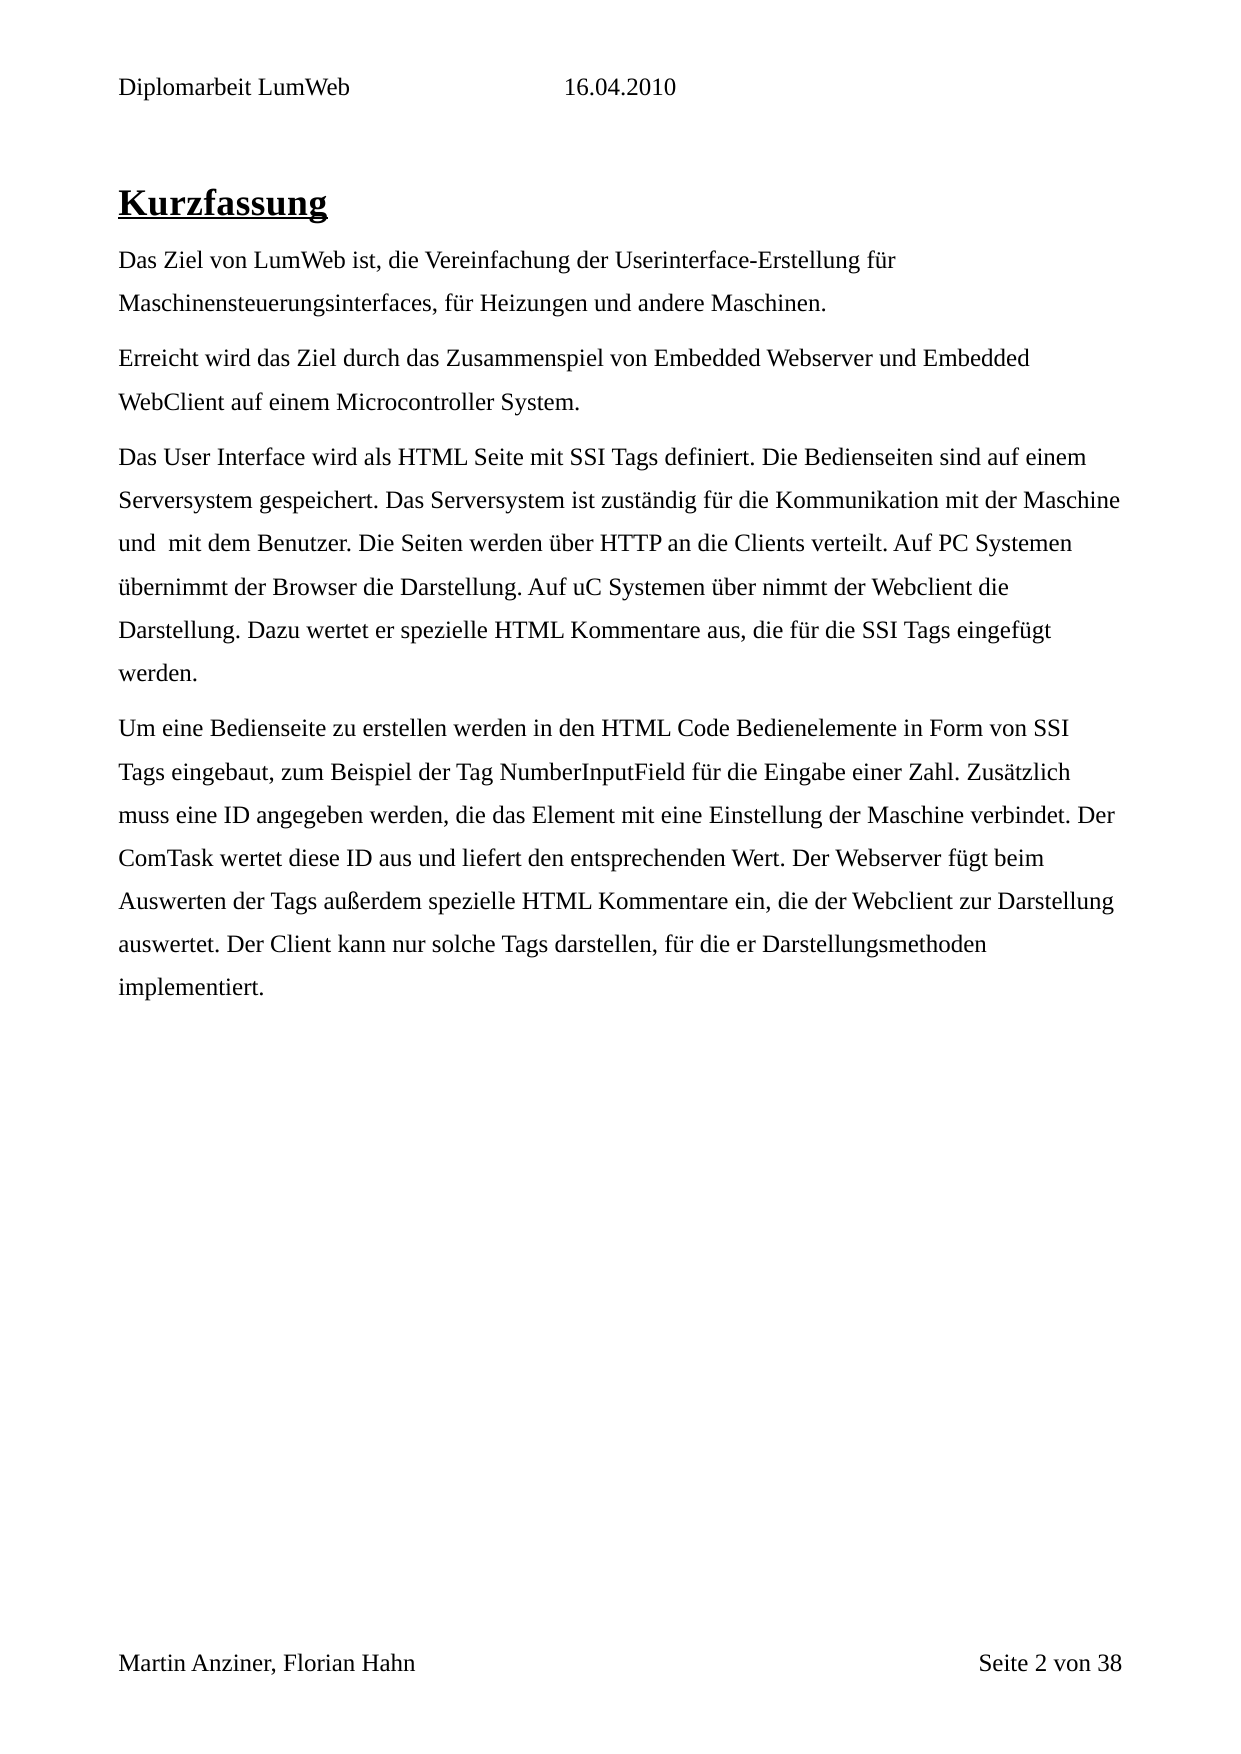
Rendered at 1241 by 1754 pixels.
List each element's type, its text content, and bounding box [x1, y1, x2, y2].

text Um eine Bedienseite zu erstellen werden in den HTML Code Bedienelemente in Form von SSI Tags eingebaut, zum Beispiel der Tag NumberInputField für die Eingabe einer Zahl. Zusätzlich muss eine ID angegeben werden, die das Element mit eine Einstellung der Maschine verbindet. Der ComTask wertet diese ID aus und liefert den entsprechenden Wert. Der Webserver fügt beim Auswerten der Tags außerdem spezielle HTML Kommentare ein, die der Webclient zur Darstellung auswertet. Der Client kann nur solche Tags darstellen, für die er Darstellungsmethoden implementiert. [118, 713, 1122, 1001]
text Das User Interface wird als HTML Seite mit SSI Tags definiert. Die Bedienseiten sind auf einem Serversystem gespeichert. Das Serversystem ist zuständig für die Kommunikation mit der Maschine und mit dem Benutzer. Die Seiten werden über HTTP an die Clients verteilt. Auf PC Systemen übernimmt der Browser die Darstellung. Auf uC Systemen über nimmt der Webclient die Darstellung. Dazu wertet er spezielle HTML Kommentare aus, die für die SSI Tags eingefügt werden. [118, 442, 1122, 687]
subtitle Kurzfassung [118, 180, 1122, 223]
text Erreicht wird das Ziel durch das Zusammenspiel von Embedded Webserver und Embedded WebClient auf einem Microcontroller System. [118, 343, 1122, 415]
text Das Ziel von LumWeb ist, die Vereinfachung der Userinterface-Erstellung für Maschinensteuerungsinterfaces, für Heizungen und andere Maschinen. [118, 245, 1122, 317]
